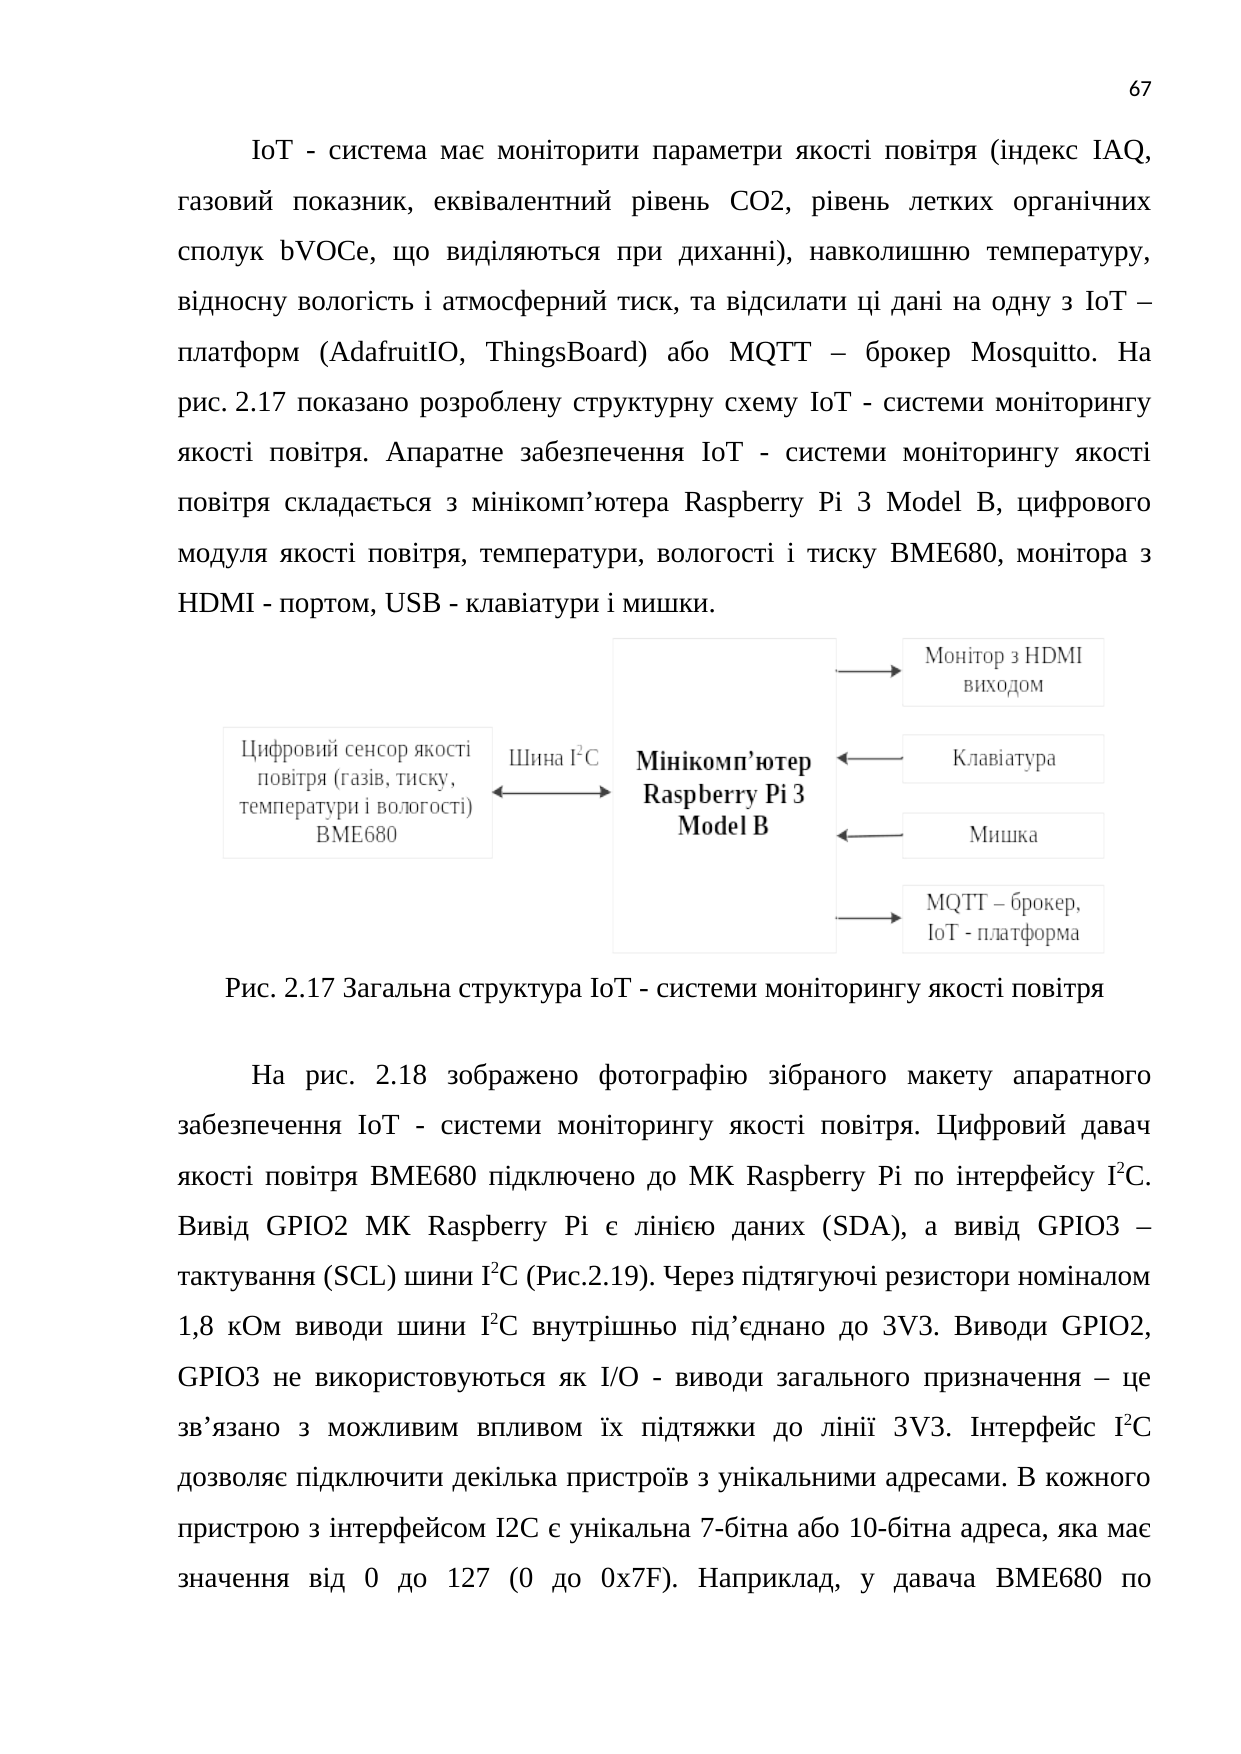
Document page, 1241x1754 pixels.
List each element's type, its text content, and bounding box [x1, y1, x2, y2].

text На рис. 2.18 зображено фотографію зібраного макету апаратного забезпечення IoT - системи моніторингу якості повітря. Цифровий давач якості повітря BME680 підключено до МК Raspberry Pi по інтерфейсу I2C. Вивід GPIO2 МК Raspberry Pi є лінією даних (SDA), а вивід GPIO3 – тактування (SCL) шини I2С (Рис.2.19). Через підтягуючі резистори номіналом 1,8 кОм виводи шини I2С внутрішньо під’єднано до 3V3. Виводи GPIO2, GPIO3 не використовуються як I/O - виводи загального призначення – це зв’язано з можливим впливом їх підтяжки до лінії 3V3. Інтерфейс I2C дозволяє підключити декілька пристроїв з унікальними адресами. В кожного пристрою з інтерфейсом I2C є унікальна 7-бітна або 10-бітна адреса, яка має значення від 0 до 127 (0 до 0x7F). Наприклад, у давача BME680 по [177, 1057, 1152, 1594]
text IoT - система має моніторити параметри якості повітря (індекс IAQ, газовий показник, еквівалентний рівень CO2, рівень летких органічних сполук bVOCe, що виділяються при диханні), навколишню температуру, відносну вологість і атмосферний тиск, та відсилати ці дані на одну з IoT – платформ (AdafruitIO, ThingsBoard) або MQTT – брокер Mosquitto. На рис. 2.17 показано розроблену структурну схему IoT - системи моніторингу якості повітря. Апаратне забезпечення IoT - системи моніторингу якості повітря складається з мінікомп’ютера Raspberry Pi 3 Model B, цифрового модуля якості повітря, температури, вологості і тиску BME680, монітора з HDMI - портом, USB - клавіатури і мишки. [177, 132, 1152, 619]
text Рис. 2.17 Загальна структура IoT - системи моніторингу якості повітря [177, 971, 1152, 1004]
